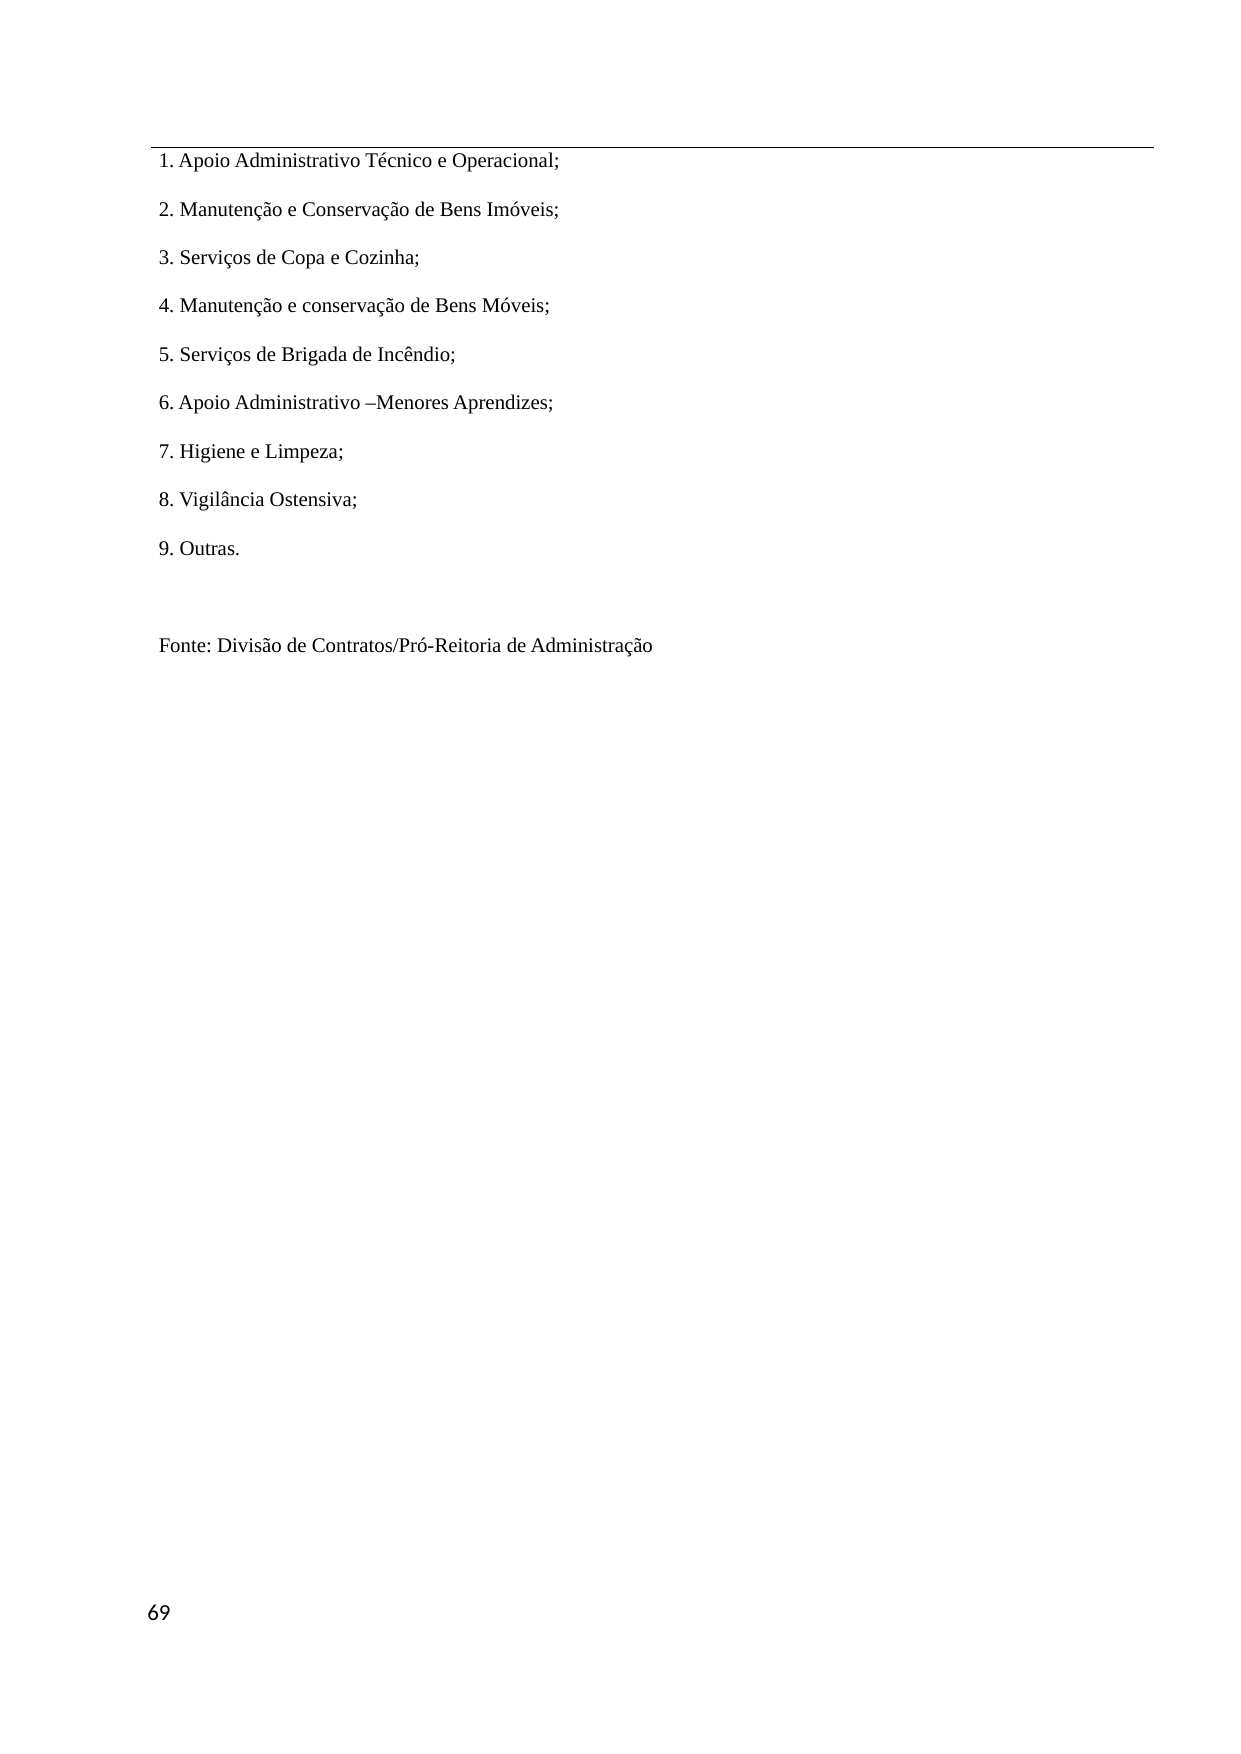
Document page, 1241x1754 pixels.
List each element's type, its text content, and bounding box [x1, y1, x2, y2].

table_cell 1. Apoio Administrativo Técnico e Operacional; 2. Manutenção e Conservação de Bens Imóveis; 3. Serviços de Copa e Cozinha; 4. Manutenção e conservação de Bens Móveis; 5. Serviços de Brigada de Incêndio; 6. Apoio Administrativo –Menores Aprendizes; 7. Higiene e Limpeza; 8. Vigilância Ostensiva; 9. Outras. Fonte: Divisão de Contratos/Pró-Reitoria de Administração [151, 148, 1153, 823]
